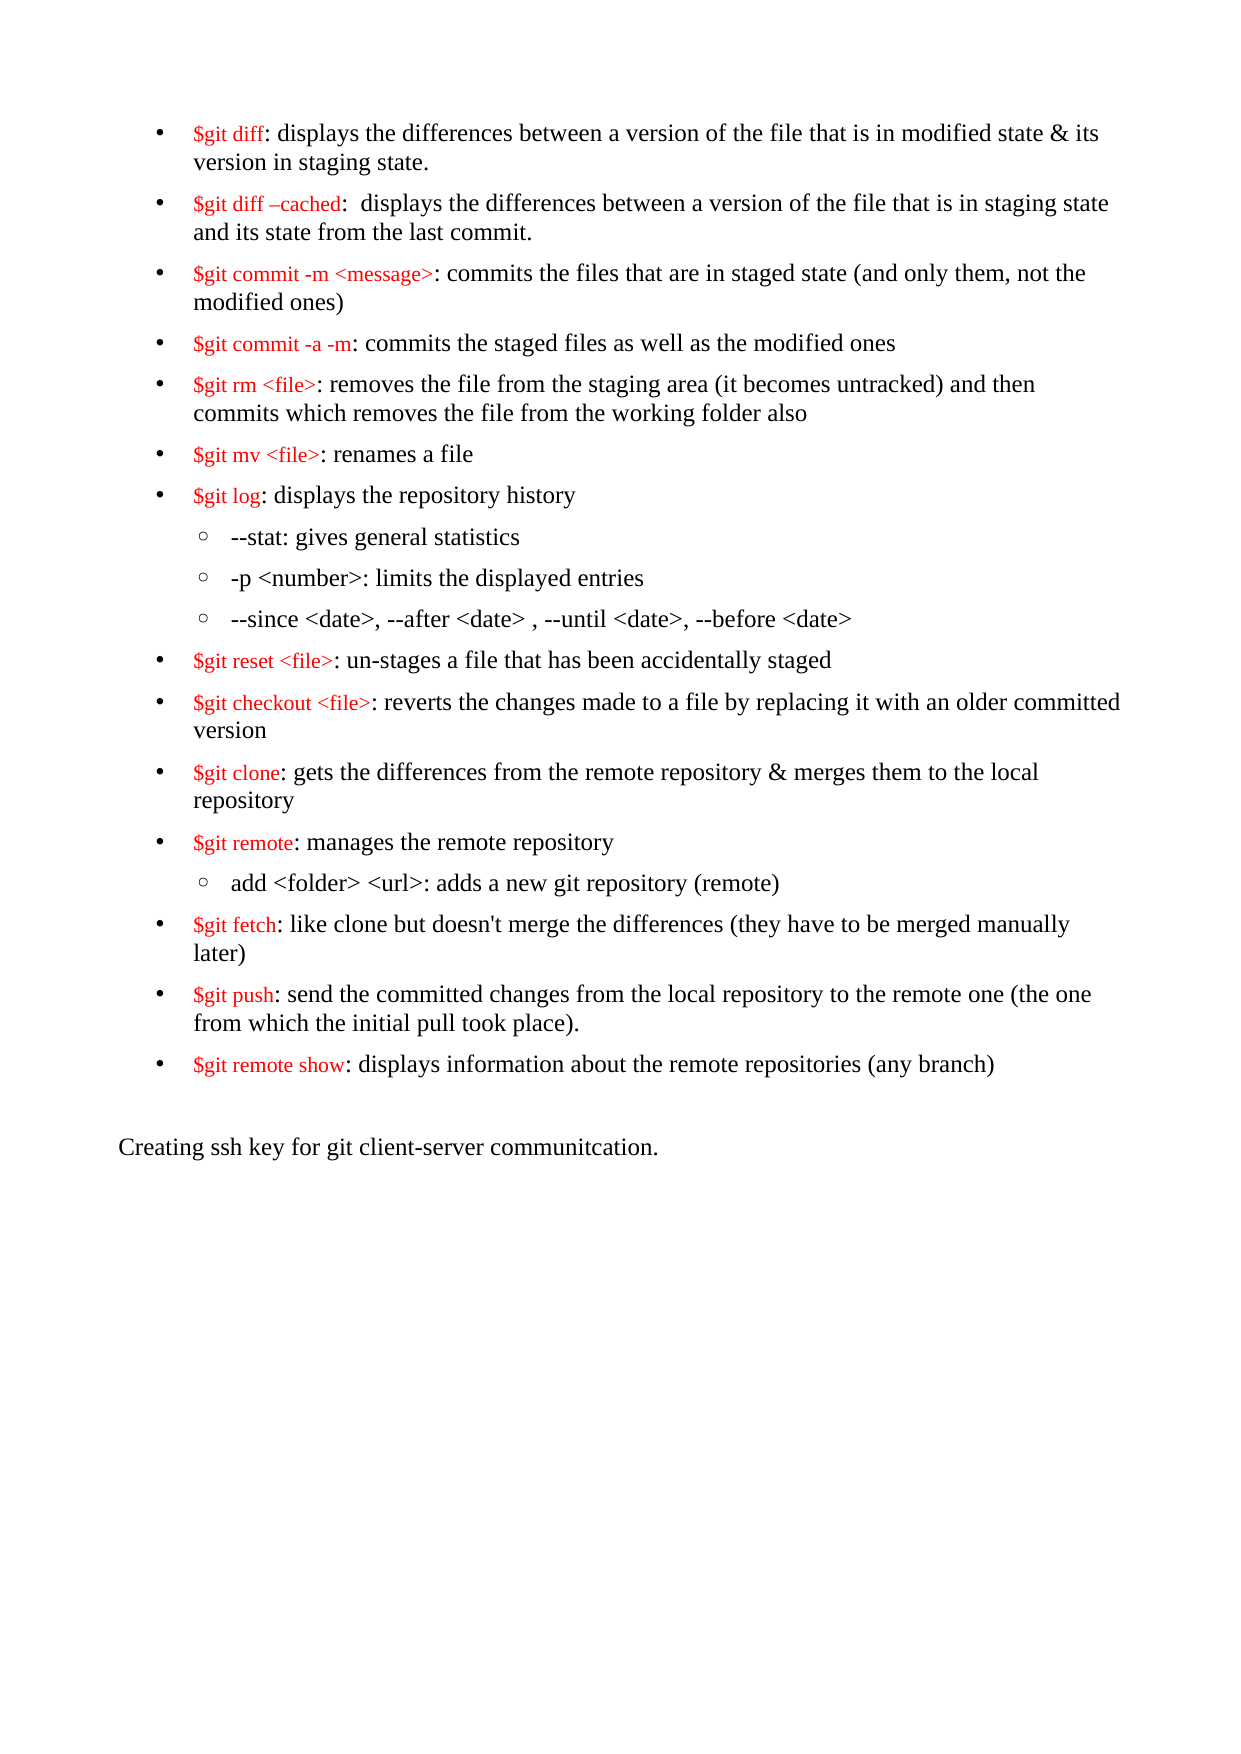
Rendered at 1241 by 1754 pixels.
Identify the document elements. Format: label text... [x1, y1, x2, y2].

list --stat: gives general statistics [193, 522, 1122, 551]
list $git reset <file>: un-stages a file that has been accidentally staged [156, 646, 1122, 674]
list $git diff: displays the differences between a version of the file that is in modified state & its version in staging state. [156, 118, 1122, 176]
list $git log: displays the repository history [156, 481, 1122, 509]
list $git remote: manages the remote repository [156, 827, 1122, 856]
list $git remote show: displays information about the remote repositories (any branch) [156, 1049, 1122, 1078]
list add <folder> <url>: adds a new git repository (remote) [193, 868, 1122, 897]
list $git commit -m <message>: commits the files that are in staged state (and only them, not the modified ones) [156, 258, 1122, 316]
list $git diff –cached: displays the differences between a version of the file that is in staging state and its state from the last commit. [156, 188, 1122, 246]
list $git fetch: like clone but doesn't merge the differences (they have to be merged manually later) [156, 909, 1122, 967]
list $git commit -a -m: commits the staged files as well as the modified ones [156, 328, 1122, 357]
list -p <number>: limits the displayed entries [193, 563, 1122, 592]
list --since <date>, --after <date> , --until <date>, --before <date> [193, 604, 1122, 633]
list $git push: send the committed changes from the local repository to the remote one (the one from which the initial pull took place). [156, 979, 1122, 1037]
list $git clone: gets the differences from the remote repository & merges them to the local repository [156, 757, 1122, 814]
list $git checkout <file>: reverts the changes made to a file by replacing it with an older committed version [156, 687, 1122, 744]
text Creating ssh key for git client-server communitcation. [118, 1132, 1122, 1161]
list $git rm <file>: removes the file from the staging area (it becomes untracked) and then commits which removes the file from the working folder also [156, 369, 1122, 427]
list $git mv <file>: renames a file [156, 439, 1122, 468]
